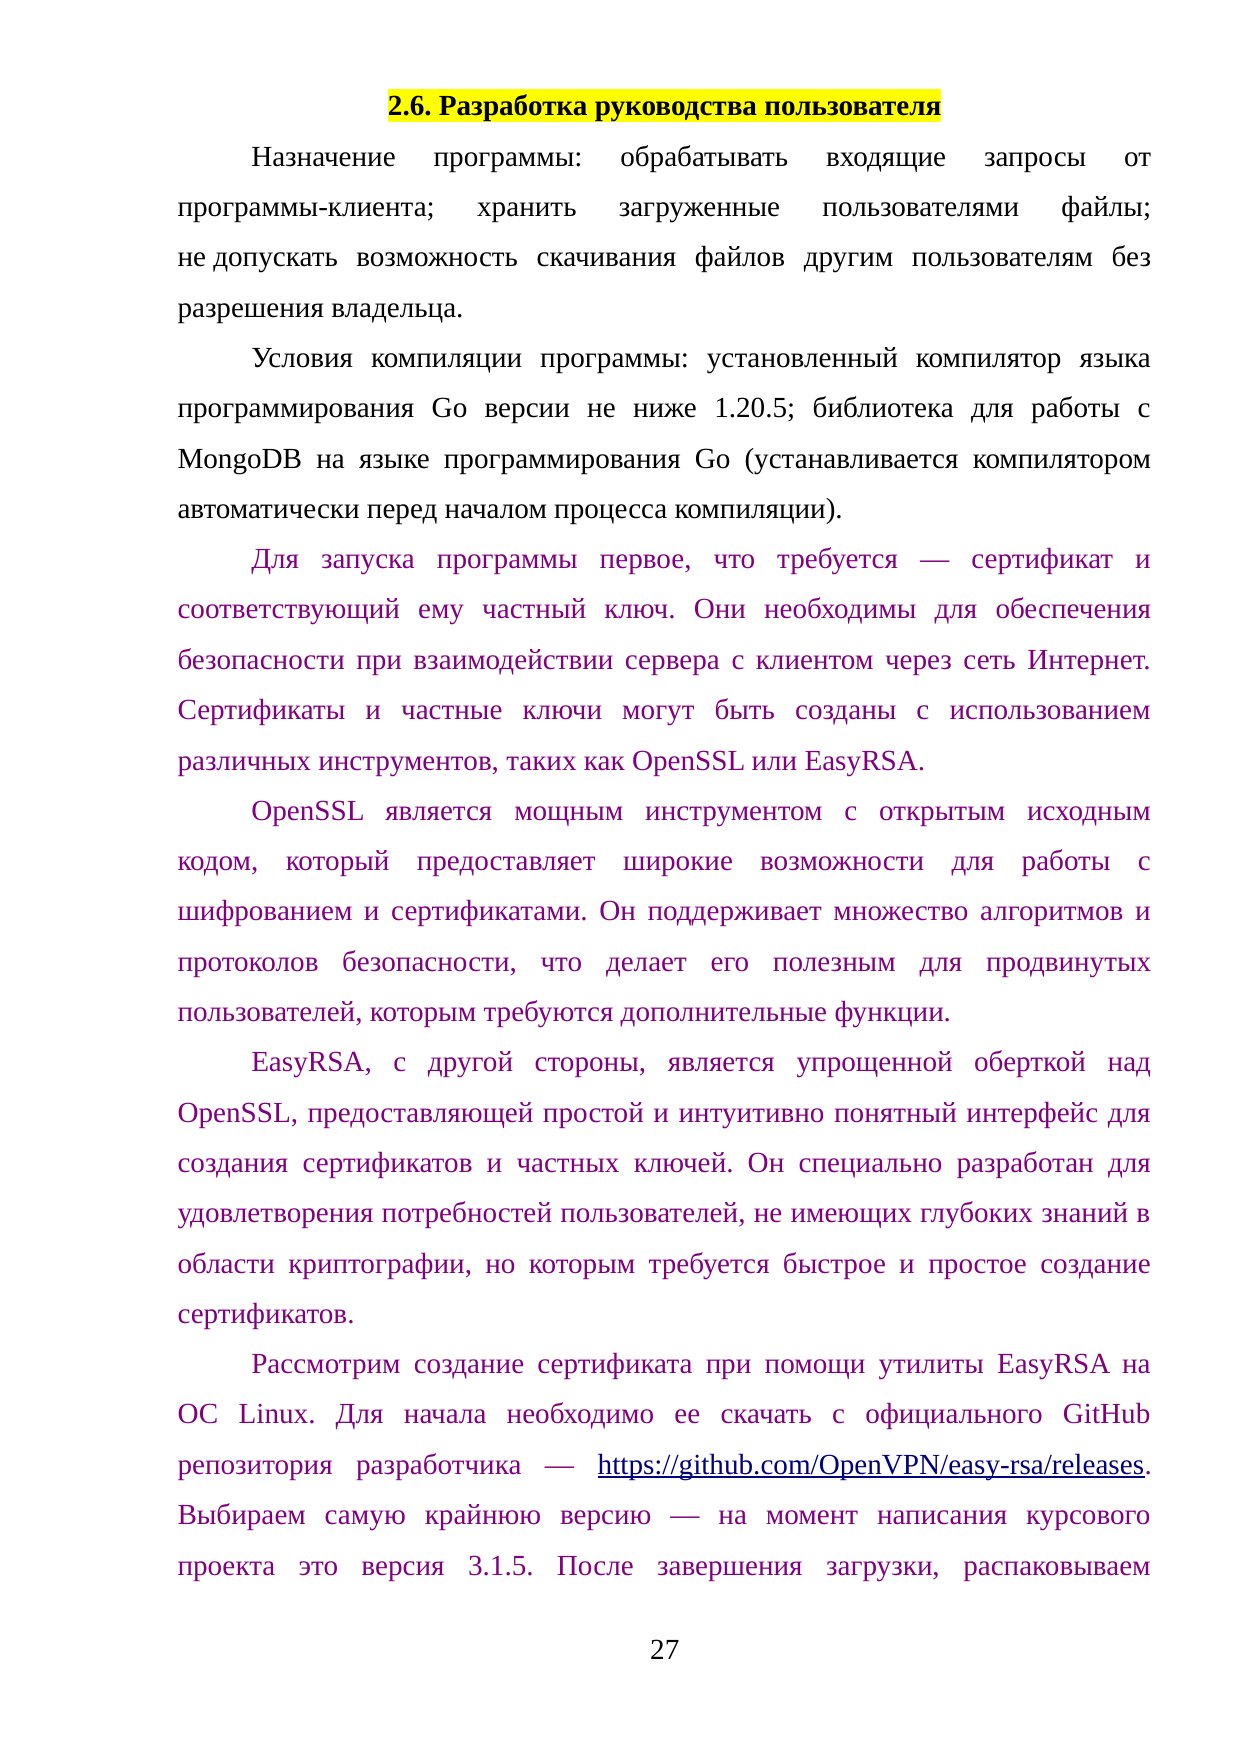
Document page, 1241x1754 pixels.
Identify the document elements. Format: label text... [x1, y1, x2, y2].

text Условия компиляции программы: установленный компилятор языка программирования Go версии не ниже 1.20.5; библиотека для работы с MongoDB на языке программирования Go (устанавливается компилятором автоматически перед началом процесса компиляции). [177, 340, 1152, 524]
text EasyRSA, с другой стороны, является упрощенной оберткой над OpenSSL, предоставляющей простой и интуитивно понятный интерфейс для создания сертификатов и частных ключей. Он специально разработан для удовлетворения потребностей пользователей, не имеющих глубоких знаний в области криптографии, но которым требуется быстрое и простое создание сертификатов. [177, 1044, 1152, 1329]
text Назначение программы: обрабатывать входящие запросы от программы-клиента; хранить загруженные пользователями файлы; не допускать возможность скачивания файлов другим пользователям без разрешения владельца. [177, 139, 1152, 323]
text OpenSSL является мощным инструментом с открытым исходным кодом, который предоставляет широкие возможности для работы с шифрованием и сертификатами. Он поддерживает множество алгоритмов и протоколов безопасности, что делает его полезным для продвинутых пользователей, которым требуются дополнительные функции. [177, 793, 1152, 1028]
text Для запуска программы первое, что требуется — сертификат и соответствующий ему частный ключ. Они необходимы для обеспечения безопасности при взаимодействии сервера с клиентом через сеть Интернет. Сертификаты и частные ключи могут быть созданы с использованием различных инструментов, таких как OpenSSL или EasyRSA. [177, 541, 1152, 776]
subtitle 2.6. Разработка руководства пользователя [177, 88, 1152, 122]
text Рассмотрим создание сертификата при помощи утилиты EasyRSA на ОС Linux. Для начала необходимо ее скачать с официального GitHub репозитория разработчика — https://github.com/OpenVPN/easy-rsa/releases. Выбираем самую крайнюю версию — на момент написания курсового проекта это версия 3.1.5. После завершения загрузки, распаковываем [177, 1346, 1152, 1581]
